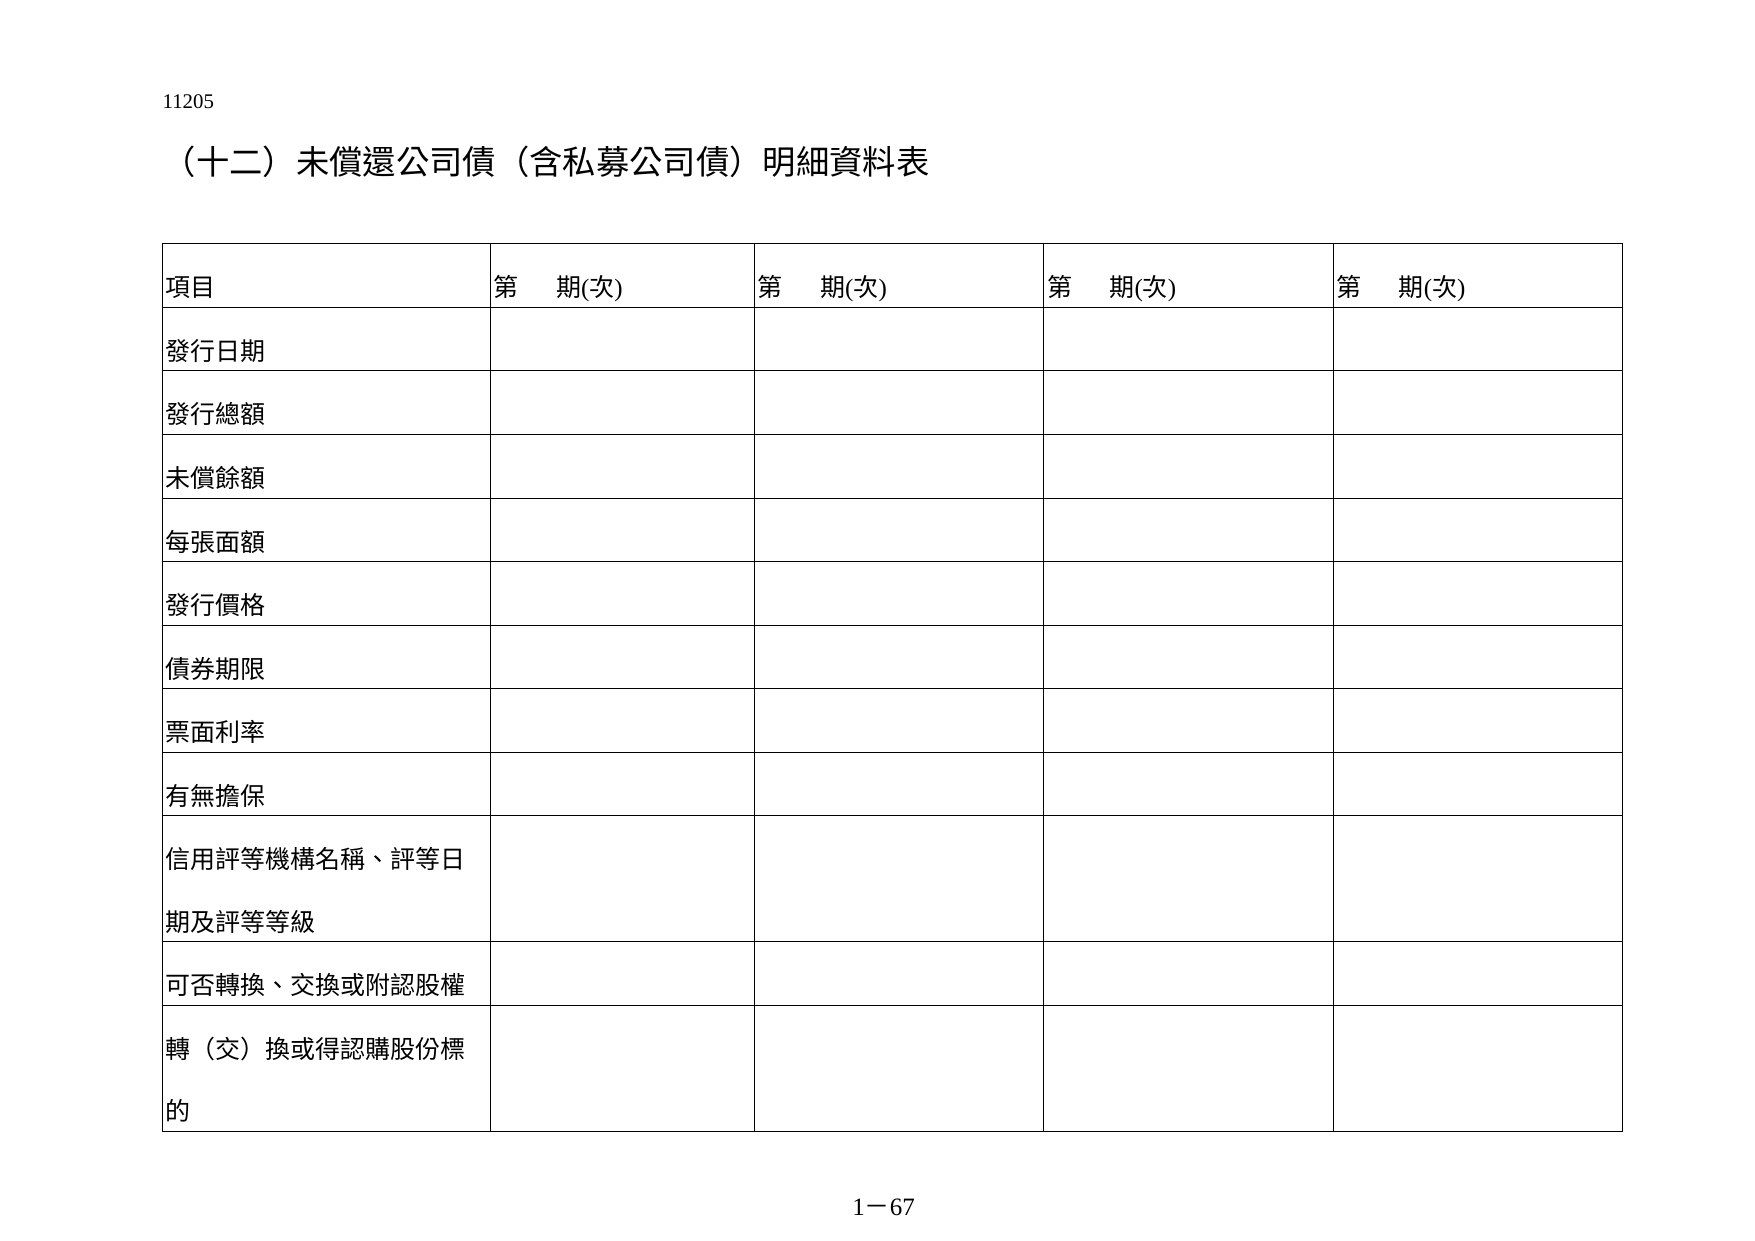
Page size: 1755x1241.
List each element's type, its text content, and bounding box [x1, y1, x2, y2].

table_cell [1044, 308, 1333, 370]
table_cell [1044, 1006, 1333, 1131]
table_cell [755, 499, 1043, 561]
table_cell [1044, 942, 1333, 1005]
table_cell 每張面額 [163, 499, 490, 561]
table_cell [491, 816, 754, 941]
table_cell [1044, 499, 1333, 561]
table_cell 發行價格 [163, 562, 490, 624]
table_cell 可否轉換、交換或附認股權 [163, 942, 490, 1005]
table_cell [1334, 753, 1622, 815]
table_cell [491, 753, 754, 815]
table_cell [1334, 308, 1622, 370]
table_cell 發行總額 [163, 371, 490, 434]
table_cell [755, 689, 1043, 752]
table_header 項目 [163, 244, 490, 307]
table_cell [491, 308, 754, 370]
table_cell [491, 689, 754, 752]
table_cell [1334, 499, 1622, 561]
table_cell [755, 626, 1043, 688]
table_cell [755, 753, 1043, 815]
table_cell [491, 562, 754, 624]
table_header 第 期(次) [491, 244, 754, 307]
table_cell [491, 942, 754, 1005]
table_cell [1334, 816, 1622, 941]
table_cell 票面利率 [163, 689, 490, 752]
table_header 第 期(次) [1044, 244, 1333, 307]
text （十二）未償還公司債（含私募公司債）明細資料表 [162, 118, 1604, 181]
table_header 第 期(次) [755, 244, 1043, 307]
table_cell [1044, 435, 1333, 497]
table_cell [1334, 689, 1622, 752]
table_cell [755, 371, 1043, 434]
table_cell [1334, 626, 1622, 688]
table_cell [755, 1006, 1043, 1131]
table_cell [755, 308, 1043, 370]
table_cell [1044, 753, 1333, 815]
table_cell [1044, 689, 1333, 752]
table_cell [1044, 371, 1333, 434]
table_cell [491, 499, 754, 561]
table_cell [1044, 562, 1333, 624]
table_cell 未償餘額 [163, 435, 490, 497]
table_cell [491, 435, 754, 497]
table_cell 轉（交）換或得認購股份標的 [163, 1006, 490, 1131]
table_cell 債券期限 [163, 626, 490, 688]
table_cell [1334, 562, 1622, 624]
table_cell [1044, 816, 1333, 941]
table_cell [491, 1006, 754, 1131]
table_header 第 期(次) [1334, 244, 1622, 307]
table_cell 有無擔保 [163, 753, 490, 815]
table_cell 發行日期 [163, 308, 490, 370]
table_cell [1334, 435, 1622, 497]
table_cell [1334, 371, 1622, 434]
table_cell 信用評等機構名稱、評等日期及評等等級 [163, 816, 490, 941]
table_cell [755, 562, 1043, 624]
table_cell [755, 942, 1043, 1005]
table_cell [1044, 626, 1333, 688]
table_cell [491, 371, 754, 434]
table_cell [1334, 1006, 1622, 1131]
table_cell [1334, 942, 1622, 1005]
table_cell [755, 816, 1043, 941]
table_cell [755, 435, 1043, 497]
table_cell [491, 626, 754, 688]
table_header [1623, 243, 1660, 1131]
